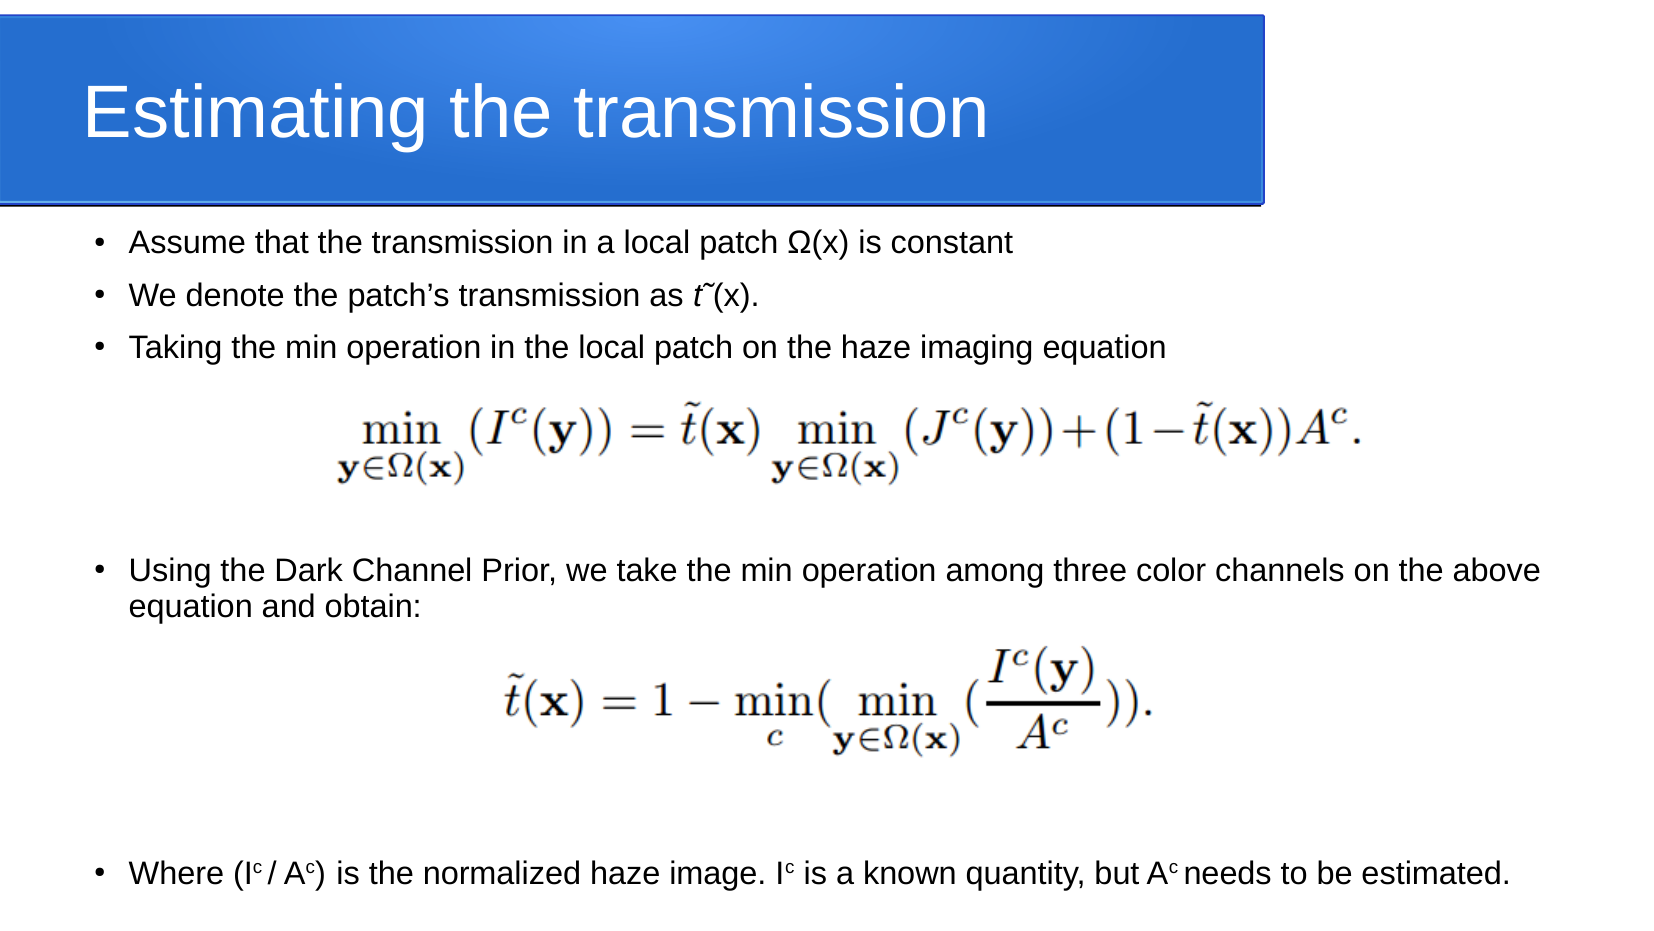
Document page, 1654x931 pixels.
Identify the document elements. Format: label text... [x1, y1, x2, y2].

picture [289, 381, 1388, 502]
list Assume that the transmission in a local patch Ω(x) is constant We denote the patch’s transmission as t˜(x). Taking the min operation in the local patch on the haze imaging equation Using the Dark Channel Prior, we take the min operation among three color channels on the above equation and obtain: Where (Ic / Ac) is the normalized haze image. Ic is a known quantity, but Ac needs to be estimated. [82, 224, 1610, 896]
title Estimating the transmission [82, 35, 1235, 189]
picture [480, 626, 1210, 816]
